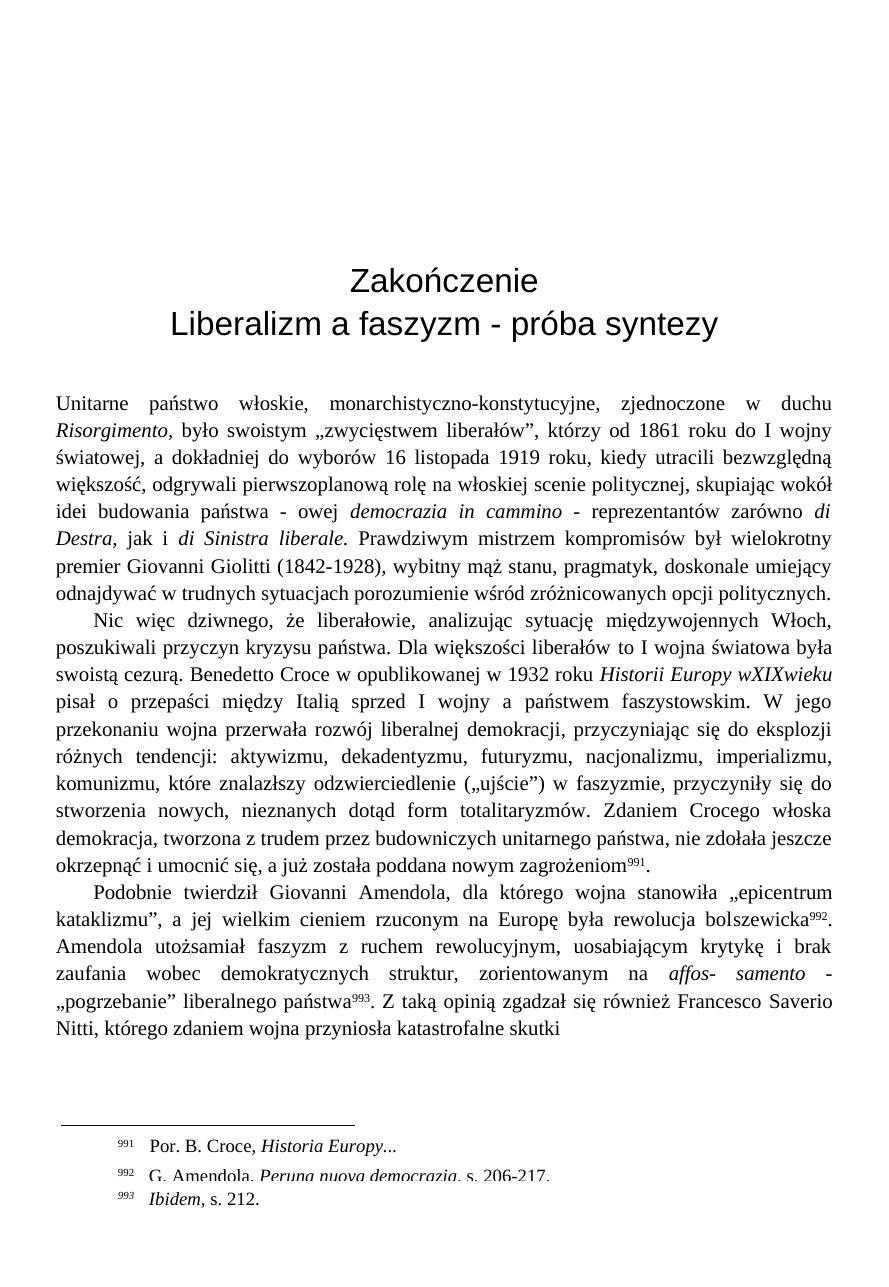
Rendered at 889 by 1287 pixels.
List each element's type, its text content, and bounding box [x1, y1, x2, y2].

text Podobnie twierdził Giovanni Amendola, dla którego wojna stanowiła „epicen­trum kataklizmu”, a jej wielkim cieniem rzuconym na Europę była rewolucja bol­szewicka992. Amendola utożsamiał faszyzm z ruchem rewolucyjnym, uosabiającym krytykę i brak zaufania wobec demokratycznych struktur, zorientowanym na affos- samento - „pogrzebanie” liberalnego państwa993. Z taką opinią zgadzał się również Francesco Saverio Nitti, którego zdaniem wojna przyniosła katastrofalne skutki [56, 880, 832, 1040]
subtitle Liberalizm a faszyzm - próba syntezy [56, 303, 832, 342]
text Unitarne państwo włoskie, monarchistyczno-konstytucyjne, zjednoczone w duchu Risorgimento, było swoistym „zwycięstwem liberałów”, którzy od 1861 roku do I wojny światowej, a dokładniej do wyborów 16 listopada 1919 roku, kiedy utracili bezwzględną większość, odgrywali pierwszoplanową rolę na włoskiej scenie poli­tycznej, skupiając wokół idei budowania państwa - owej democrazia in cammino - reprezentantów zarówno di Destra, jak i di Sinistra liberale. Prawdziwym mistrzem kompromisów był wielokrotny premier Giovanni Giolitti (1842-1928), wybitny mąż stanu, pragmatyk, doskonale umiejący odnajdywać w trudnych sytuacjach po­rozumienie wśród zróżnicowanych opcji politycznych. [56, 390, 832, 605]
text 992 G. Amendola, Peruna nuova democrazia, s. 206-217. [86, 1164, 553, 1181]
text Nic więc dziwnego, że liberałowie, analizując sytuację międzywojennych Włoch, poszukiwali przyczyn kryzysu państwa. Dla większości liberałów to I wojna światowa była swoistą cezurą. Benedetto Croce w opublikowanej w 1932 roku Hi­storii Europy wXIXwieku pisał o przepaści między Italią sprzed I wojny a państwem faszystowskim. W jego przekonaniu wojna przerwała rozwój liberalnej demokracji, przyczyniając się do eksplozji różnych tendencji: aktywizmu, dekadentyzmu, futu­ryzmu, nacjonalizmu, imperializmu, komunizmu, które znalazłszy odzwierciedlenie („ujście”) w faszyzmie, przyczyniły się do stworzenia nowych, nieznanych dotąd form totalitaryzmów. Zdaniem Crocego włoska demokracja, tworzona z trudem przez budowniczych unitarnego państwa, nie zdołała jeszcze okrzepnąć i umocnić się, a już została poddana nowym zagrożeniom991. [56, 608, 832, 877]
text 993 Ibidem, s. 212. [86, 1187, 553, 1208]
subtitle Zakończenie [56, 261, 832, 299]
text 991 Por. B. Croce, Historia Europy... [86, 1135, 553, 1157]
